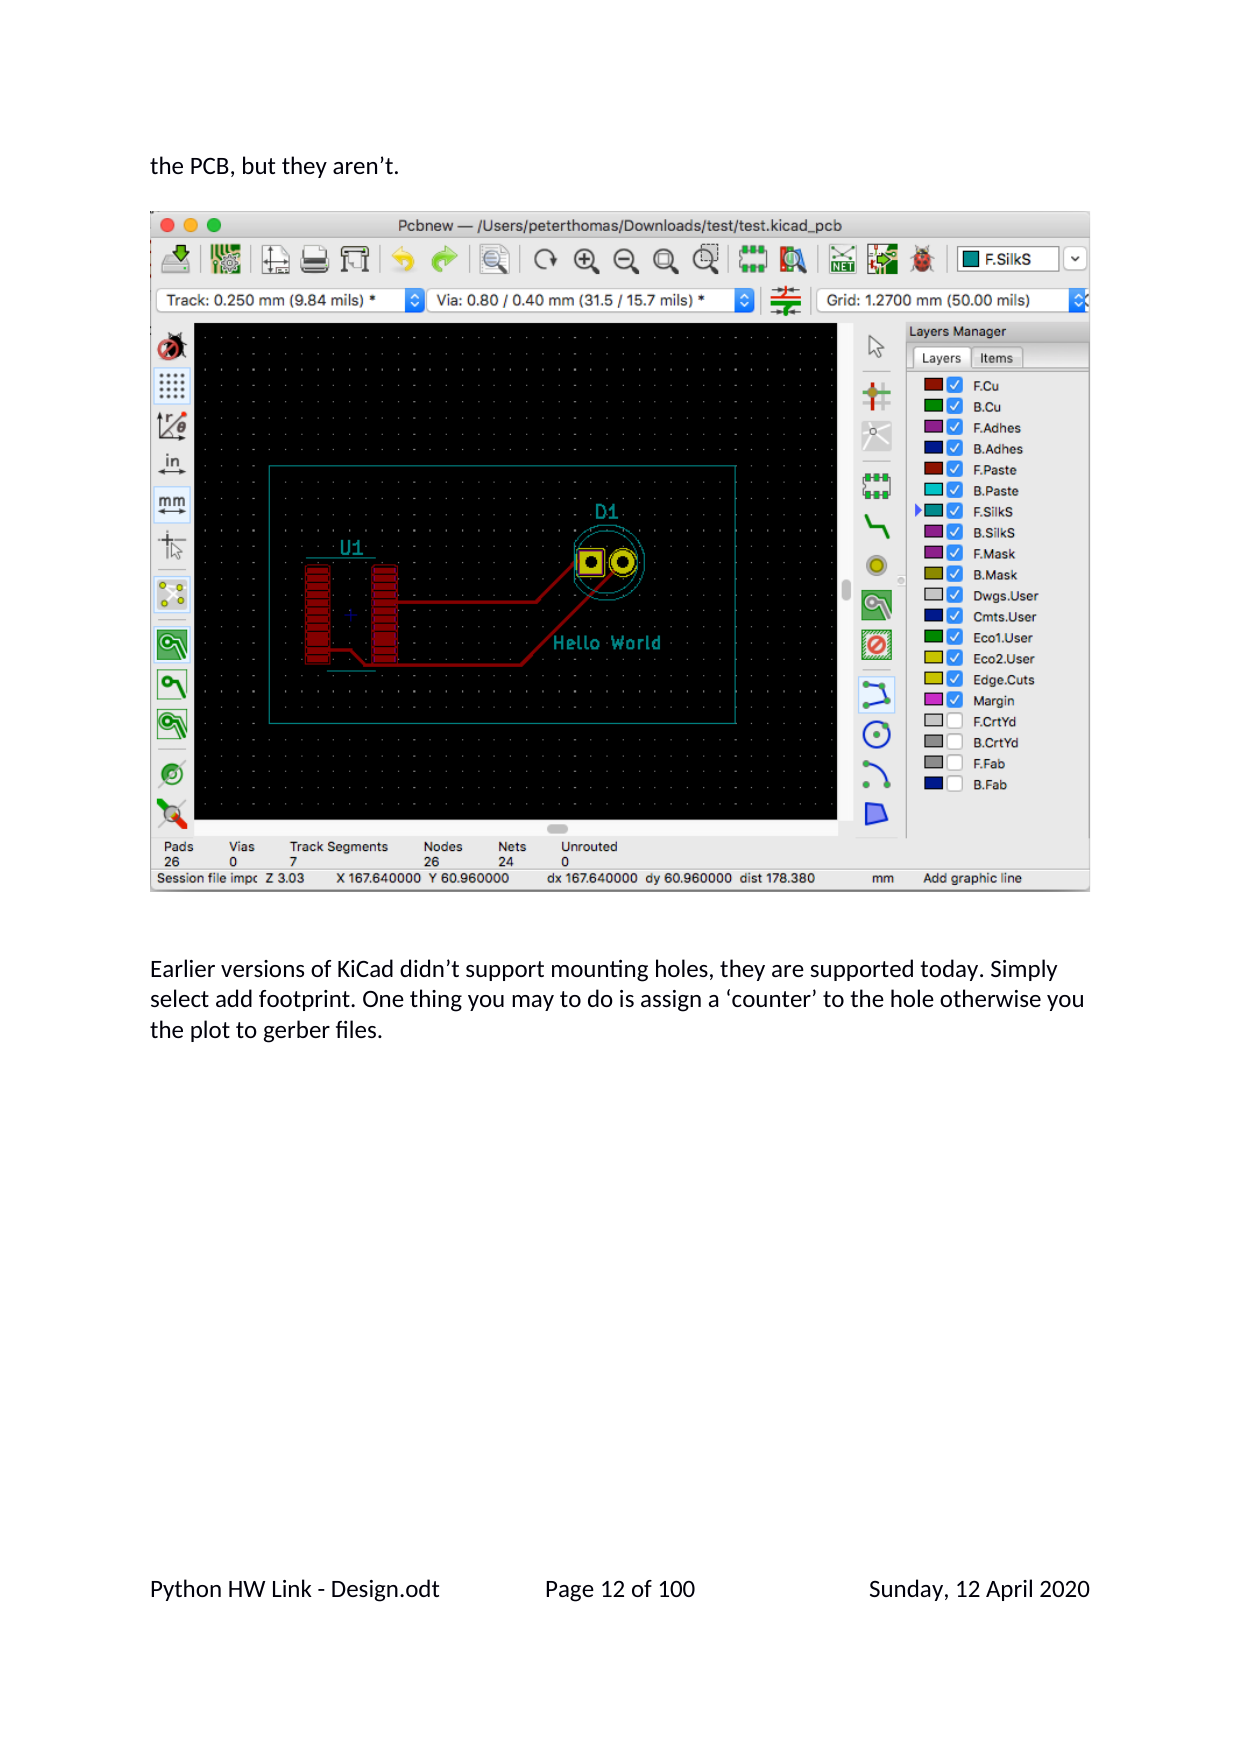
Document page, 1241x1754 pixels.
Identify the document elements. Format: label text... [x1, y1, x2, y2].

text the PCB, but they aren’t. [150, 150, 1090, 181]
text Earlier versions of KiCad didn’t support mounting holes, they are supported today. Simply select add footprint. One thing you may to do is assign a ‘counter’ to the hole otherwise you the plot to gerber files. [150, 953, 1090, 1044]
picture [150, 211, 1091, 892]
